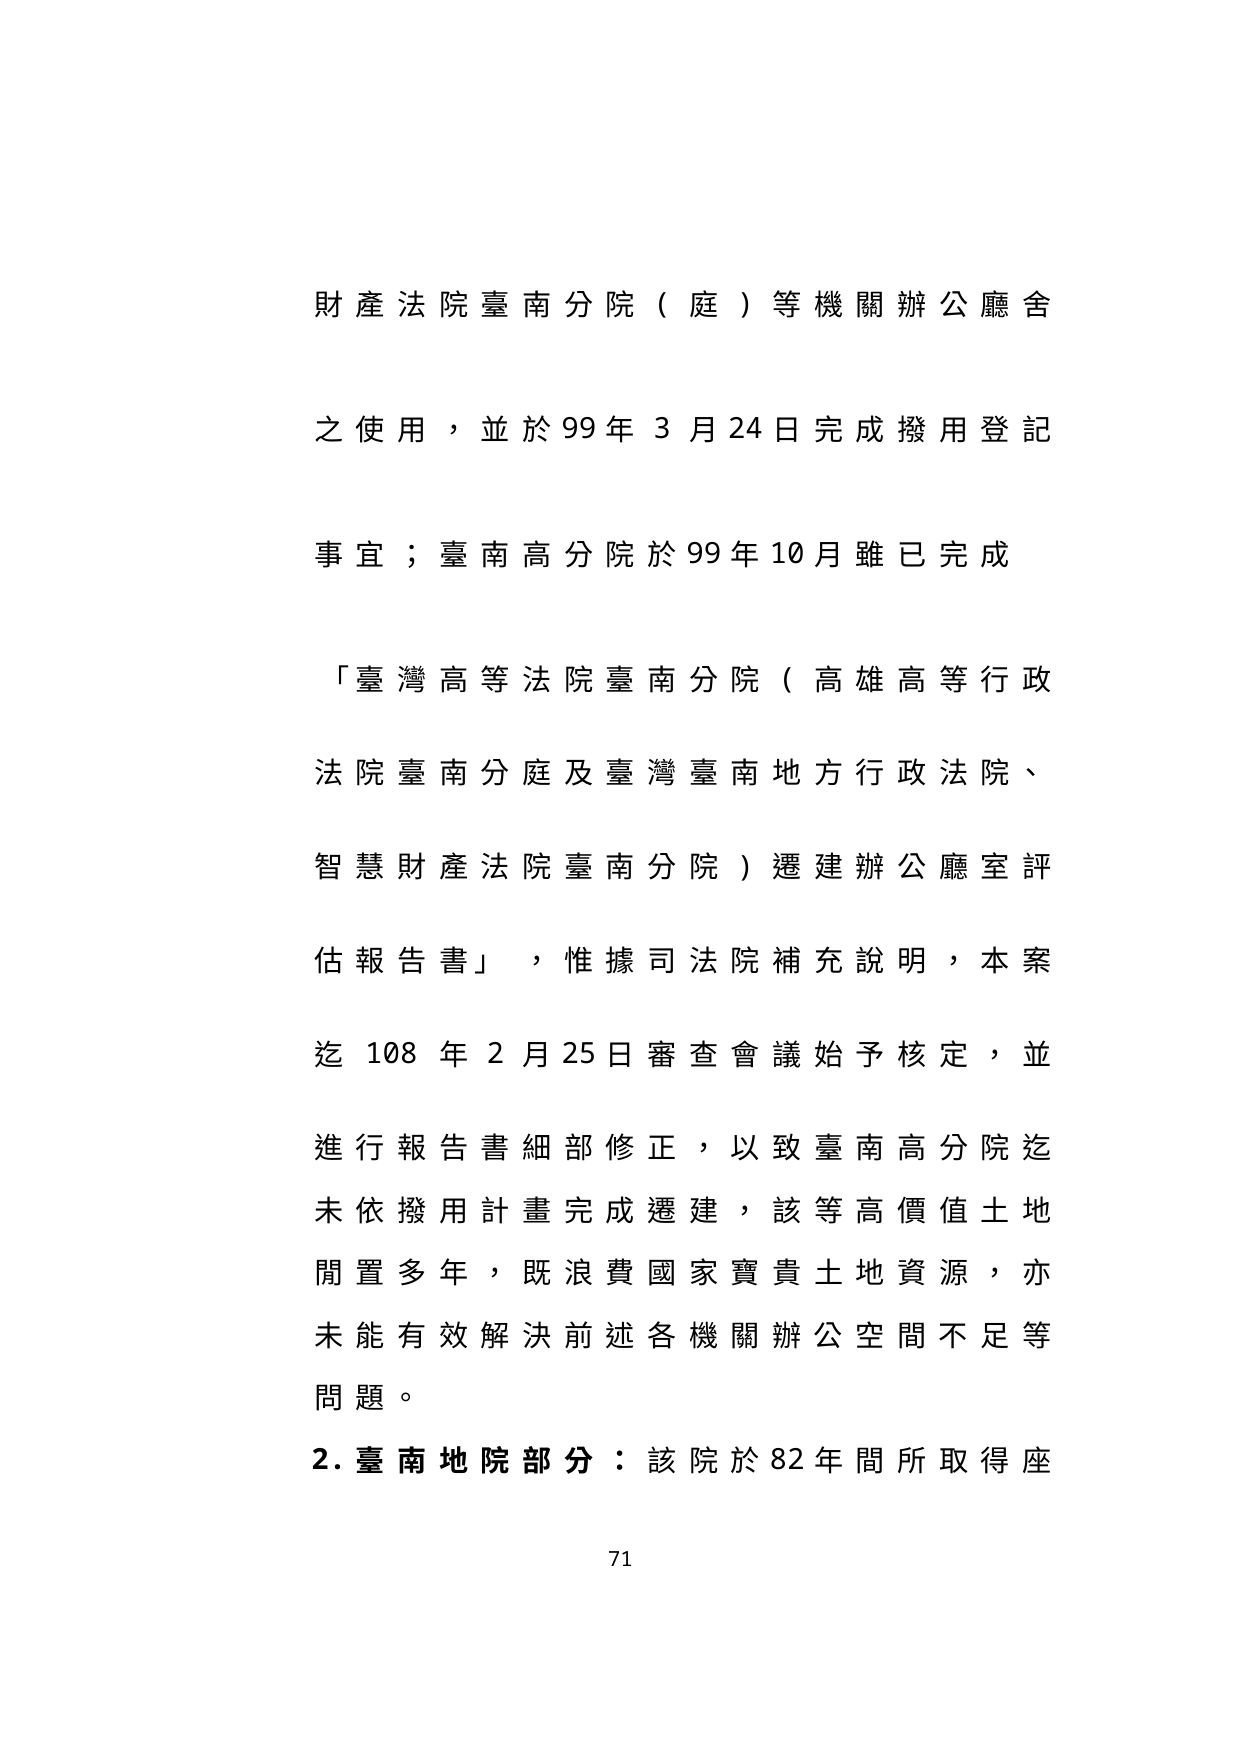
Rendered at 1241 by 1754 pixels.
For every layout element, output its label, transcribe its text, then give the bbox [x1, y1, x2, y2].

text 財產法院臺南分院(庭)等機關辦公廳舍之使用，並於99年3月24日完成撥用登記事宜；臺南高分院於99年10月雖已完成「臺灣高等法院臺南分院(高雄高等行政法院臺南分庭及臺灣臺南地方行政法院、智慧財產法院臺南分院)遷建辦公廳室評估報告書」，惟據司法院補充說明，本案迄108年2月25日審查會議始予核定，並進行報告書細部修正，以致臺南高分院迄未依撥用計畫完成遷建，該等高價值土地閒置多年，既浪費國家寶貴土地資源，亦未能有效解決前述各機關辦公空間不足等問題。 [271, 229, 1058, 1417]
text 2.臺南地院部分：該院於82年間所取得座 [271, 1417, 1058, 1479]
